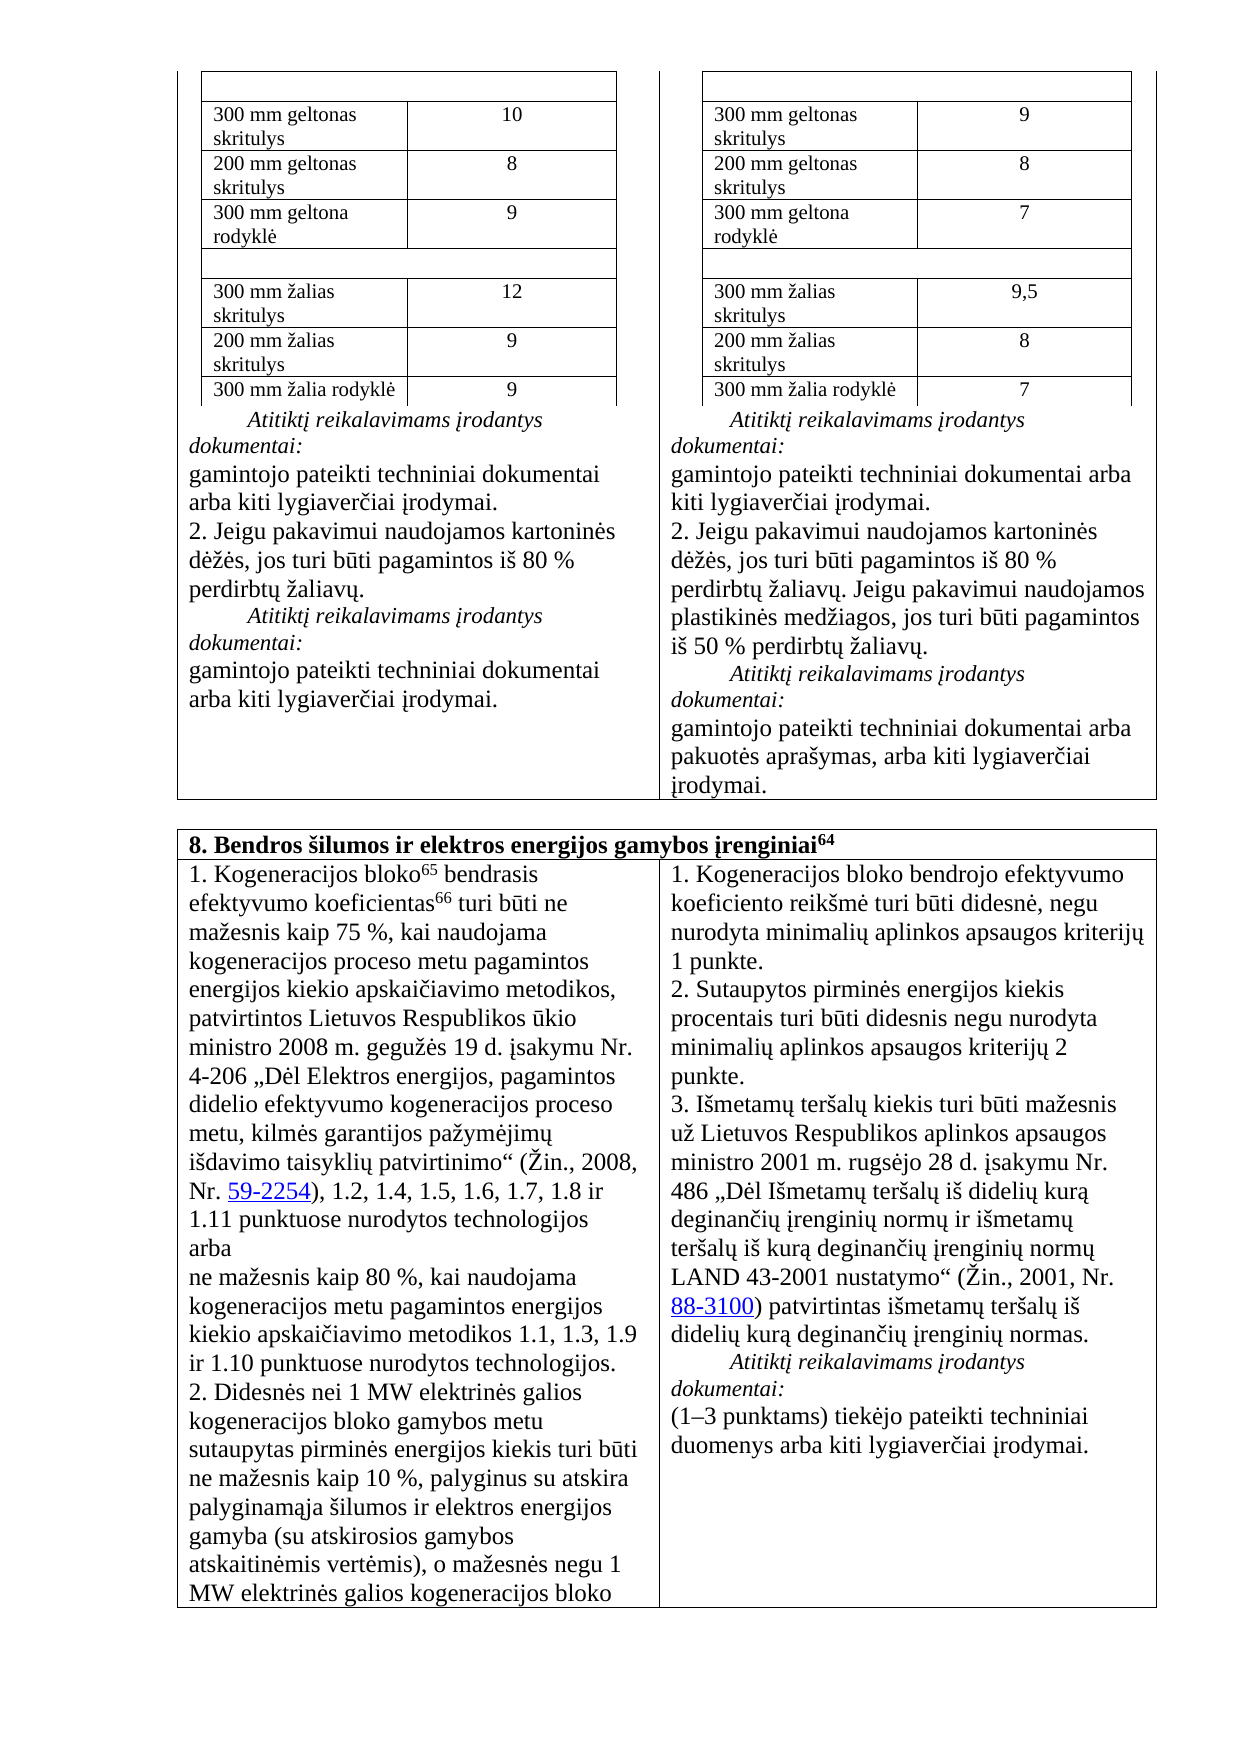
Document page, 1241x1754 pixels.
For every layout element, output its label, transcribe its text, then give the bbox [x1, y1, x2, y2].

table_cell [660, 101, 702, 150]
table_cell 300 mm geltona rodyklė [703, 200, 917, 248]
table_cell 12 [408, 279, 616, 327]
table_cell [202, 72, 407, 101]
table_cell 9 [408, 200, 616, 248]
table_cell [660, 278, 702, 327]
table_cell [617, 150, 659, 199]
table_cell [617, 278, 659, 327]
table_cell Atitiktį reikalavimams įrodantys dokumentai: gamintojo pateikti techniniai dokumentai arba kiti lygiaverčiai įrodymai. 2. Jeigu pakavimui naudojamos kartoninės dėžės, jos turi būti pagamintos iš 80 % perdirbtų žaliavų. Jeigu pakavimui naudojamos plastikinės medžiagos, jos turi būti pagamintos iš 50 % perdirbtų žaliavų. Atitiktį reikalavimams įrodantys dokumentai: gamintojo pateikti techniniai dokumentai arba pakuotės aprašymas, arba kiti lygiaverčiai įrodymai. [660, 406, 1156, 799]
table_cell Atitiktį reikalavimams įrodantys dokumentai: gamintojo pateikti techniniai dokumentai arba kiti lygiaverčiai įrodymai. 2. Jeigu pakavimui naudojamos kartoninės dėžės, jos turi būti pagamintos iš 80 % perdirbtų žaliavų. Atitiktį reikalavimams įrodantys dokumentai: gamintojo pateikti techniniai dokumentai arba kiti lygiaverčiai įrodymai. [178, 406, 659, 799]
table_cell [660, 71, 702, 101]
table_cell [1132, 327, 1156, 376]
table_cell [703, 72, 917, 101]
table_cell 10 [408, 102, 616, 150]
table_cell [1132, 376, 1156, 406]
table_cell [202, 249, 407, 278]
table_cell [660, 327, 702, 376]
table_cell [617, 101, 659, 150]
table_cell [178, 150, 201, 199]
table_cell [1132, 150, 1156, 199]
table_cell [660, 248, 702, 278]
table_header [1132, 830, 1156, 858]
table_cell [178, 376, 201, 406]
table_cell 1. Kogeneracijos bloko65 bendrasis efektyvumo koeficientas66 turi būti ne mažesnis kaip 75 %, kai naudojama kogeneracijos proceso metu pagamintos energijos kiekio apskaičiavimo metodikos, patvirtintos Lietuvos Respublikos ūkio ministro 2008 m. gegužės 19 d. įsakymu Nr. 4-206 „Dėl Elektros energijos, pagamintos didelio efektyvumo kogeneracijos proceso metu, kilmės garantijos pažymėjimų išdavimo taisyklių patvirtinimo“ (Žin., 2008, Nr. 59-2254), 1.2, 1.4, 1.5, 1.6, 1.7, 1.8 ir 1.11 punktuose nurodytos technologijos arba ne mažesnis kaip 80 %, kai naudojama kogeneracijos metu pagamintos energijos kiekio apskaičiavimo metodikos 1.1, 1.3, 1.9 ir 1.10 punktuose nurodytos technologijos. 2. Didesnės nei 1 MW elektrinės galios kogeneracijos bloko gamybos metu sutaupytas pirminės energijos kiekis turi būti ne mažesnis kaip 10 %, palyginus su atskira palyginamąja šilumos ir elektros energijos gamyba (su atskirosios gamybos atskaitinėmis vertėmis), o mažesnės negu 1 MW elektrinės galios kogeneracijos bloko [178, 860, 659, 1607]
table_cell 200 mm žalias skritulys [202, 328, 407, 376]
table_cell 9,5 [918, 279, 1131, 327]
table_cell 1. Kogeneracijos bloko bendrojo efektyvumo koeficiento reikšmė turi būti didesnė, negu nurodyta minimalių aplinkos apsaugos kriterijų 1 punkte. 2. Sutaupytos pirminės energijos kiekis procentais turi būti didesnis negu nurodyta minimalių aplinkos apsaugos kriterijų 2 punkte. 3. Išmetamų teršalų kiekis turi būti mažesnis už Lietuvos Respublikos aplinkos apsaugos ministro 2001 m. rugsėjo 28 d. įsakymu Nr. 486 „Dėl Išmetamų teršalų iš didelių kurą deginančių įrenginių normų ir išmetamų teršalų iš kurą deginančių įrenginių normų LAND 43-2001 nustatymo“ (Žin., 2001, Nr. 88-3100) patvirtintas išmetamų teršalų iš didelių kurą deginančių įrenginių normas. Atitiktį reikalavimams įrodantys dokumentai: (1–3 punktams) tiekėjo pateikti techniniai duomenys arba kiti lygiaverčiai įrodymai. [660, 860, 1156, 1607]
table_cell 200 mm geltonas skritulys [703, 151, 917, 199]
table_cell 300 mm žalias skritulys [703, 279, 917, 327]
table_cell 9 [918, 102, 1131, 150]
table_cell [917, 249, 1131, 278]
table_cell [178, 71, 201, 101]
table_cell 300 mm geltonas skritulys [202, 102, 407, 150]
table_cell [178, 278, 201, 327]
table_cell [1132, 101, 1156, 150]
table_cell [703, 249, 917, 278]
table_cell [617, 199, 659, 248]
table_cell [178, 199, 201, 248]
table_cell 300 mm geltona rodyklė [202, 200, 407, 248]
table_cell 300 mm geltonas skritulys [703, 102, 917, 150]
table_cell 300 mm žalias skritulys [202, 279, 407, 327]
table_cell [408, 72, 616, 101]
table_header 8. Bendros šilumos ir elektros energijos gamybos įrenginiai64 [178, 830, 1132, 858]
table_cell [660, 199, 702, 248]
table_cell 300 mm žalia rodyklė [202, 377, 407, 406]
table_cell [617, 376, 659, 406]
table_cell 8 [918, 328, 1131, 376]
table_cell 300 mm žalia rodyklė [703, 377, 917, 406]
table_cell [617, 71, 659, 101]
table_cell 7 [918, 200, 1131, 248]
table_cell [1132, 248, 1156, 278]
table_cell [178, 101, 201, 150]
table_cell [1132, 71, 1156, 101]
table_cell 7 [918, 377, 1131, 406]
table_cell [617, 248, 659, 278]
table_cell [1132, 278, 1156, 327]
table_cell [1132, 199, 1156, 248]
table_cell [408, 249, 616, 278]
table_cell 8 [408, 151, 616, 199]
table_cell 9 [408, 377, 616, 406]
table_cell [917, 72, 1131, 101]
table_cell 200 mm žalias skritulys [703, 328, 917, 376]
table_cell 200 mm geltonas skritulys [202, 151, 407, 199]
table_cell [178, 327, 201, 376]
table_cell 8 [918, 151, 1131, 199]
table_cell [660, 150, 702, 199]
table_cell [660, 376, 702, 406]
table_cell 9 [408, 328, 616, 376]
table_cell [178, 248, 201, 278]
table_cell [617, 327, 659, 376]
